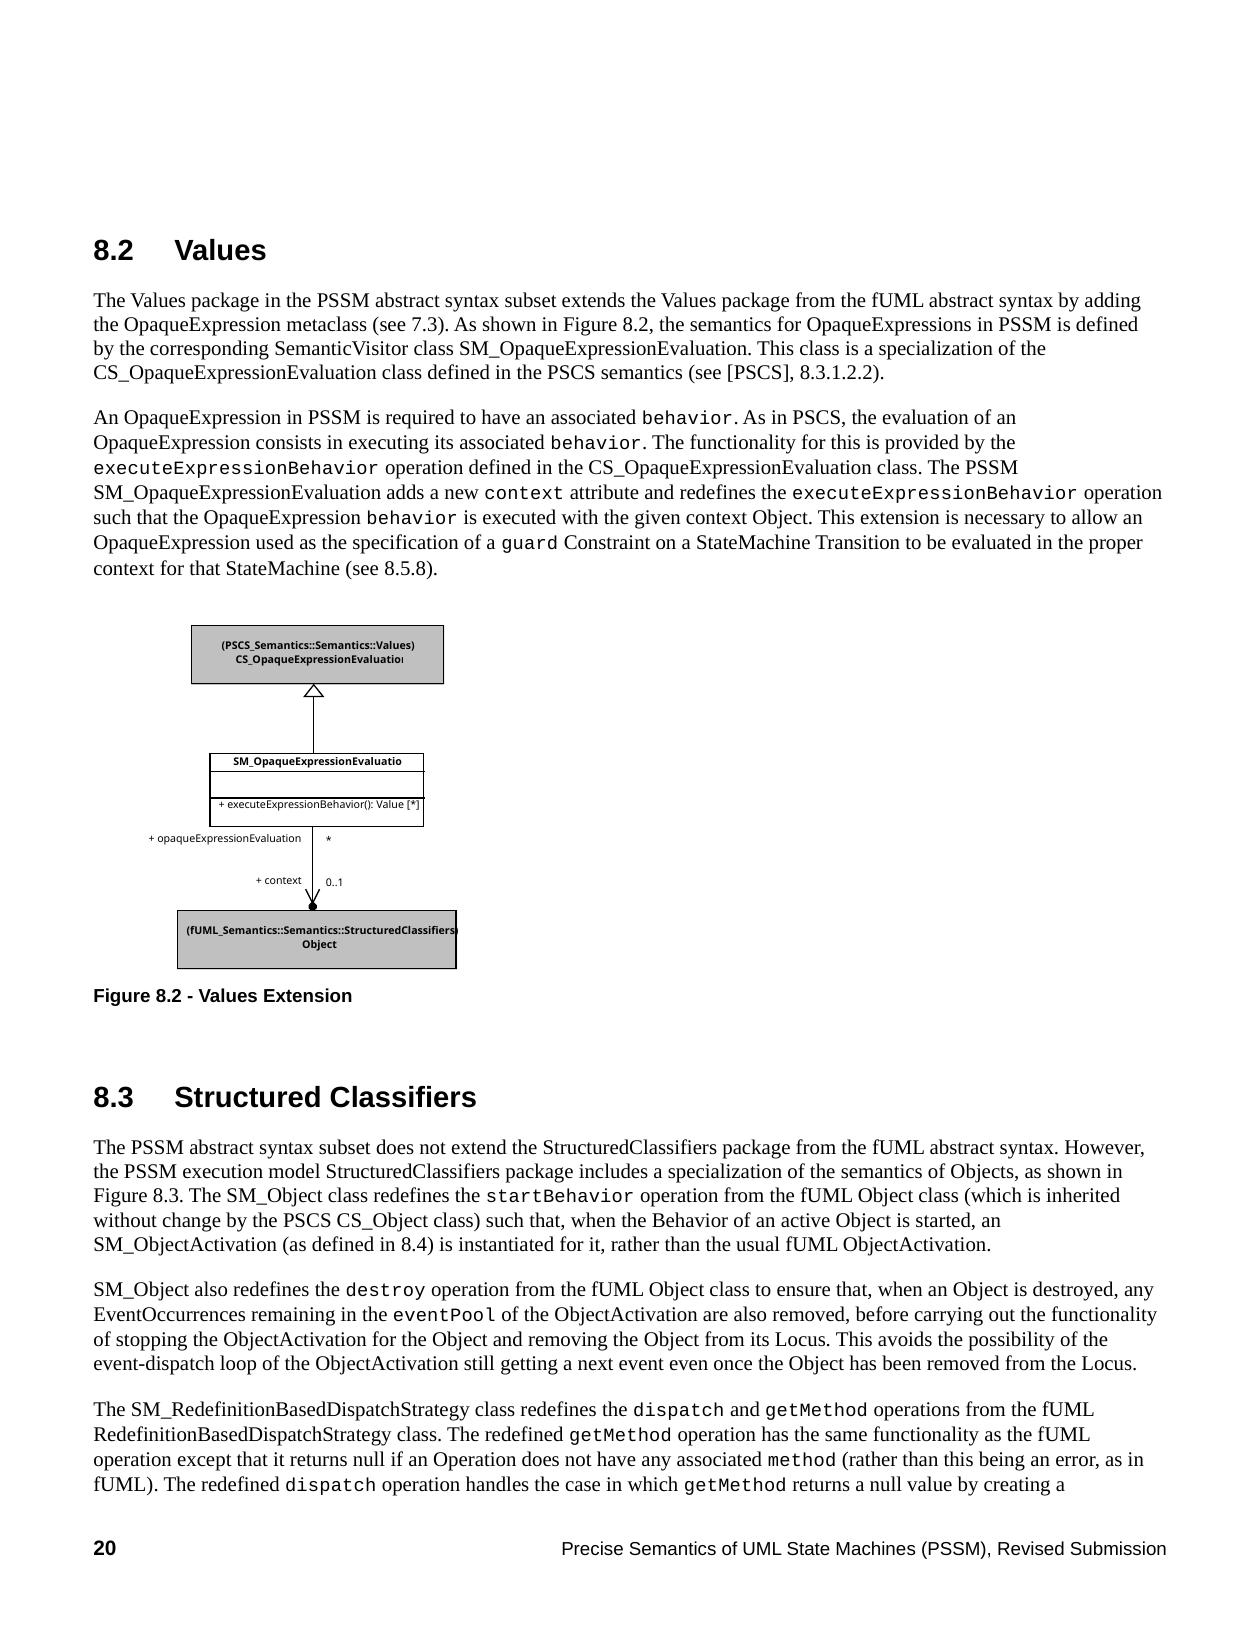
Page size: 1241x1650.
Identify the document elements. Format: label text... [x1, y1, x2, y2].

text The SM_RedefinitionBasedDispatchStrategy class redefines the dispatch and getMethod operations from the fUML RedefinitionBasedDispatchStrategy class. The redefined getMethod operation has the same functionality as the fUML operation except that it returns null if an Operation does not have any associated method (rather than this being an error, as in fUML). The redefined dispatch operation handles the case in which getMethod returns a null value by creating a [93, 1396, 1164, 1497]
text SM_Object also redefines the destroy operation from the fUML Object class to ensure that, when an Object is destroyed, any EventOccurrences remaining in the eventPool of the ObjectActivation are also removed, before carrying out the functionality of stopping the ObjectActivation for the Object and removing the Object from its Locus. This avoids the possibility of the event-dispatch loop of the ObjectActivation still getting a next event even once the Object has been removed from the Locus. [93, 1277, 1164, 1375]
text The Values package in the PSSM abstract syntax subset extends the Values package from the fUML abstract syntax by adding the OpaqueExpression metaclass (see 7.3). As shown in Figure 8.2, the semantics for OpaqueExpressions in PSSM is defined by the corresponding SemanticVisitor class SM_OpaqueExpressionEvaluation. This class is a specialization of the CS_OpaqueExpressionEvaluation class defined in the PSCS semantics (see [PSCS], 8.3.1.2.2). [93, 287, 1164, 384]
subtitle Structured Classifiers [93, 1078, 1164, 1114]
text Figure 8.2 - Values Extension [93, 613, 495, 1007]
text An OpaqueExpression in PSSM is required to have an associated behavior. As in PSCS, the evaluation of an OpaqueExpression consists in executing its associated behavior. The functionality for this is provided by the executeExpressionBehavior operation defined in the CS_OpaqueExpressionEvaluation class. The PSSM SM_OpaqueExpressionEvaluation adds a new context attribute and redefines the executeExpressionBehavior operation such that the OpaqueExpression behavior is executed with the given context Object. This extension is necessary to allow an OpaqueExpression used as the specification of a guard Constraint on a StateMachine Transition to be evaluated in the proper context for that StateMachine (see 8.5.8). [93, 405, 1164, 579]
subtitle Values [93, 231, 1164, 266]
text The PSSM abstract syntax subset does not extend the StructuredClassifiers package from the fUML abstract syntax. However, the PSSM execution model StructuredClassifiers package includes a specialization of the semantics of Objects, as shown in Figure 8.3. The SM_Object class redefines the startBehavior operation from the fUML Object class (which is inherited without change by the PSCS CS_Object class) such that, when the Behavior of an active Object is started, an SM_ObjectActivation (as defined in 8.4) is instantiated for it, rather than the usual fUML ObjectActivation. [93, 1135, 1164, 1256]
